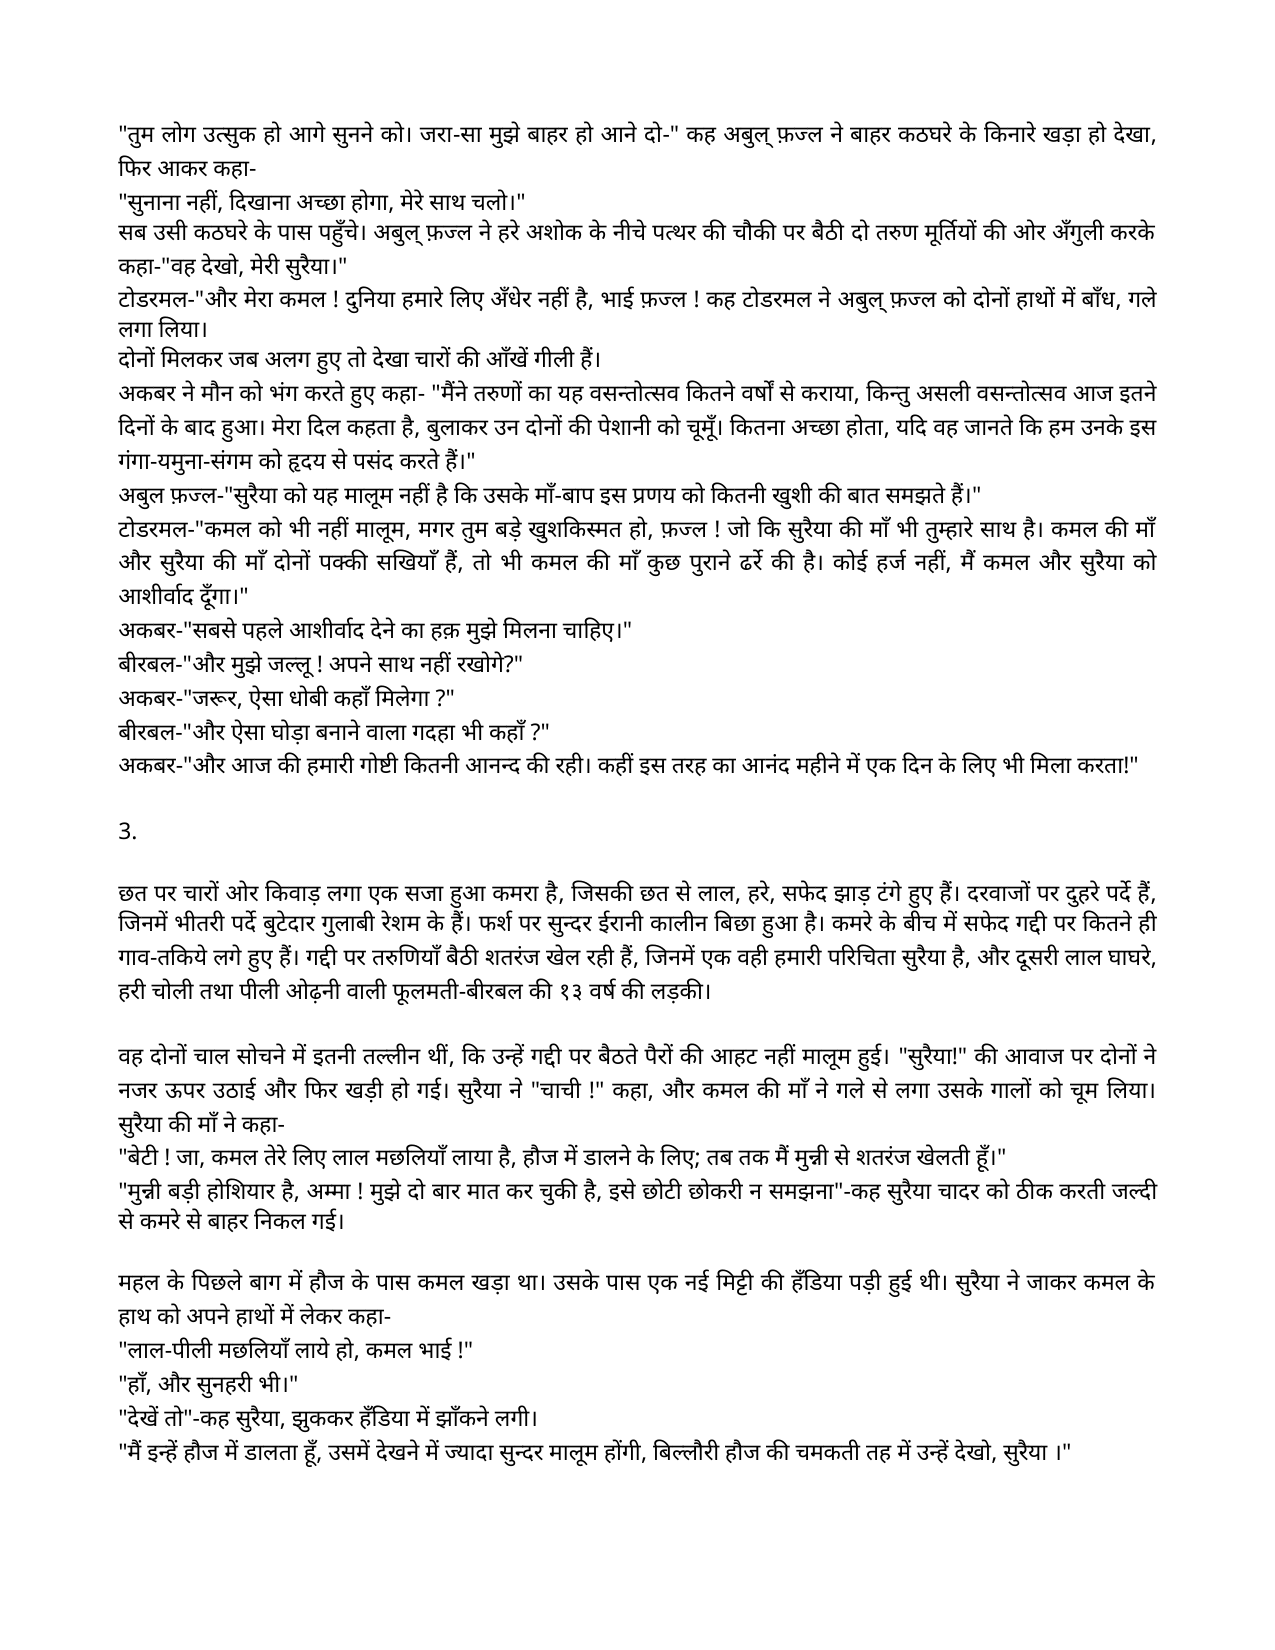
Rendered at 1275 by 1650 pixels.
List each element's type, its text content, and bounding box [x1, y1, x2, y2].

text छत पर चारों ओर किवाड़ लगा एक सजा हुआ कमरा है, जिसकी छत से लाल, हरे, सफेद झाड़ टंगे हुए हैं। दरवाजों पर दुहरे पर्दे हैं, जिनमें भीतरी पर्दे बुटेदार गुलाबी रेशम के हैं। फर्श पर सुन्दर ईरानी कालीन बिछा हुआ है। कमरे के बीच में सफेद गद्दी पर कितने ही गाव-तकिये लगे हुए हैं। गद्दी पर तरुणियाँ बैठी शतरंज खेल रही हैं, जिनमें एक वही हमारी परिचिता सुरैया है, और दूसरी लाल घाघरे, हरी चोली तथा पीली ओढ़नी वाली फूलमती-बीरबल की १३ वर्ष की लड़की। [118, 877, 1157, 1008]
text अकबर-"और आज की हमारी गोष्टी कितनी आनन्द की रही। कहीं इस तरह का आनंद महीने में एक दिन के लिए भी मिला करता!" [118, 749, 1157, 783]
text 3. [118, 814, 1157, 846]
text "हाँ, और सुनहरी भी।" [118, 1368, 1157, 1402]
text "बेटी ! जा, कमल तेरे लिए लाल मछलियाँ लाया है, हौज में डालने के लिए; तब तक मैं मुन्नी से शतरंज खेलती हूँ।" [118, 1141, 1157, 1175]
text "मुन्नी बड़ी होशियार है, अम्मा ! मुझे दो बार मात कर चुकी है, इसे छोटी छोकरी न समझना"-कह सुरैया चादर को ठीक करती जल्दी से कमरे से बाहर निकल गई। [118, 1175, 1157, 1239]
text टोडरमल-"कमल को भी नहीं मालूम, मगर तुम बड़े खुशकिस्मत हो, फ़ज्ल ! जो कि सुरैया की माँ भी तुम्हारे साथ है। कमल की माँ और सुरैया की माँ दोनों पक्की सखियाँ हैं, तो भी कमल की माँ कुछ पुराने ढर्रे की है। कोई हर्ज नहीं, मैं कमल और सुरैया को आशीर्वाद दूँगा।" [118, 512, 1157, 614]
text "देखें तो"-कह सुरैया, झुककर हँडिया में झाँकने लगी। [118, 1402, 1157, 1436]
text अकबर-"जरूर, ऐसा धोबी कहाँ मिलेगा ?" [118, 682, 1157, 716]
text बीरबल-"और मुझे जल्लू ! अपने साथ नहीं रखोगे?" [118, 648, 1157, 682]
text सब उसी कठघरे के पास पहुँचे। अबुल् फ़ज्ल ने हरे अशोक के नीचे पत्थर की चौकी पर बैठी दो तरुण मूर्तियों की ओर अँगुली करके कहा-"वह देखो, मेरी सुरैया।" [118, 220, 1157, 283]
text वह दोनों चाल सोचने में इतनी तल्लीन थीं, कि उन्हें गद्दी पर बैठते पैरों की आहट नहीं मालूम हुई। "सुरैया!" की आवाज पर दोनों ने नजर ऊपर उठाई और फिर खड़ी हो गई। सुरैया ने "चाची !" कहा, और कमल की माँ ने गले से लगा उसके गालों को चूम लिया। सुरैया की माँ ने कहा- [118, 1040, 1157, 1141]
text महल के पिछले बाग में हौज के पास कमल खड़ा था। उसके पास एक नई मिट्टी की हँडिया पड़ी हुई थी। सुरैया ने जाकर कमल के हाथ को अपने हाथों में लेकर कहा- [118, 1270, 1157, 1334]
text "लाल-पीली मछलियाँ लाये हो, कमल भाई !" [118, 1334, 1157, 1368]
text अकबर-"सबसे पहले आशीर्वाद देने का हक़ मुझे मिलना चाहिए।" [118, 614, 1157, 648]
text "सुनाना नहीं, दिखाना अच्छा होगा, मेरे साथ चलो।" [118, 186, 1157, 220]
text "तुम लोग उत्सुक हो आगे सुनने को। जरा-सा मुझे बाहर हो आने दो-" कह अबुल् फ़ज्ल ने बाहर कठघरे के किनारे खड़ा हो देखा, फिर आकर कहा- [118, 118, 1157, 186]
text अबुल फ़ज्ल-"सुरैया को यह मालूम नहीं है कि उसके माँ-बाप इस प्रणय को कितनी खुशी की बात समझते हैं।" [118, 479, 1157, 512]
text "मैं इन्हें हौज में डालता हूँ, उसमें देखने में ज्यादा सुन्दर मालूम होंगी, बिल्लौरी हौज की चमकती तह में उन्हें देखो, सुरैया ।" [118, 1436, 1157, 1469]
text टोडरमल-"और मेरा कमल ! दुनिया हमारे लिए अँधेर नहीं है, भाई फ़ज्ल ! कह टोडरमल ने अबुल् फ़ज्ल को दोनों हाथों में बाँध, गले लगा लिया। [118, 283, 1157, 347]
text बीरबल-"और ऐसा घोड़ा बनाने वाला गदहा भी कहाँ ?" [118, 716, 1157, 749]
text अकबर ने मौन को भंग करते हुए कहा- "मैंने तरुणों का यह वसन्तोत्सव कितने वर्षों से कराया, किन्तु असली वसन्तोत्सव आज इतने दिनों के बाद हुआ। मेरा दिल कहता है, बुलाकर उन दोनों की पेशानी को चूमूँ। कितना अच्छा होता, यदि वह जानते कि हम उनके इस गंगा-यमुना-संगम को हृदय से पसंद करते हैं।" [118, 377, 1157, 479]
text दोनों मिलकर जब अलग हुए तो देखा चारों की आँखें गीली हैं। [118, 347, 1157, 377]
